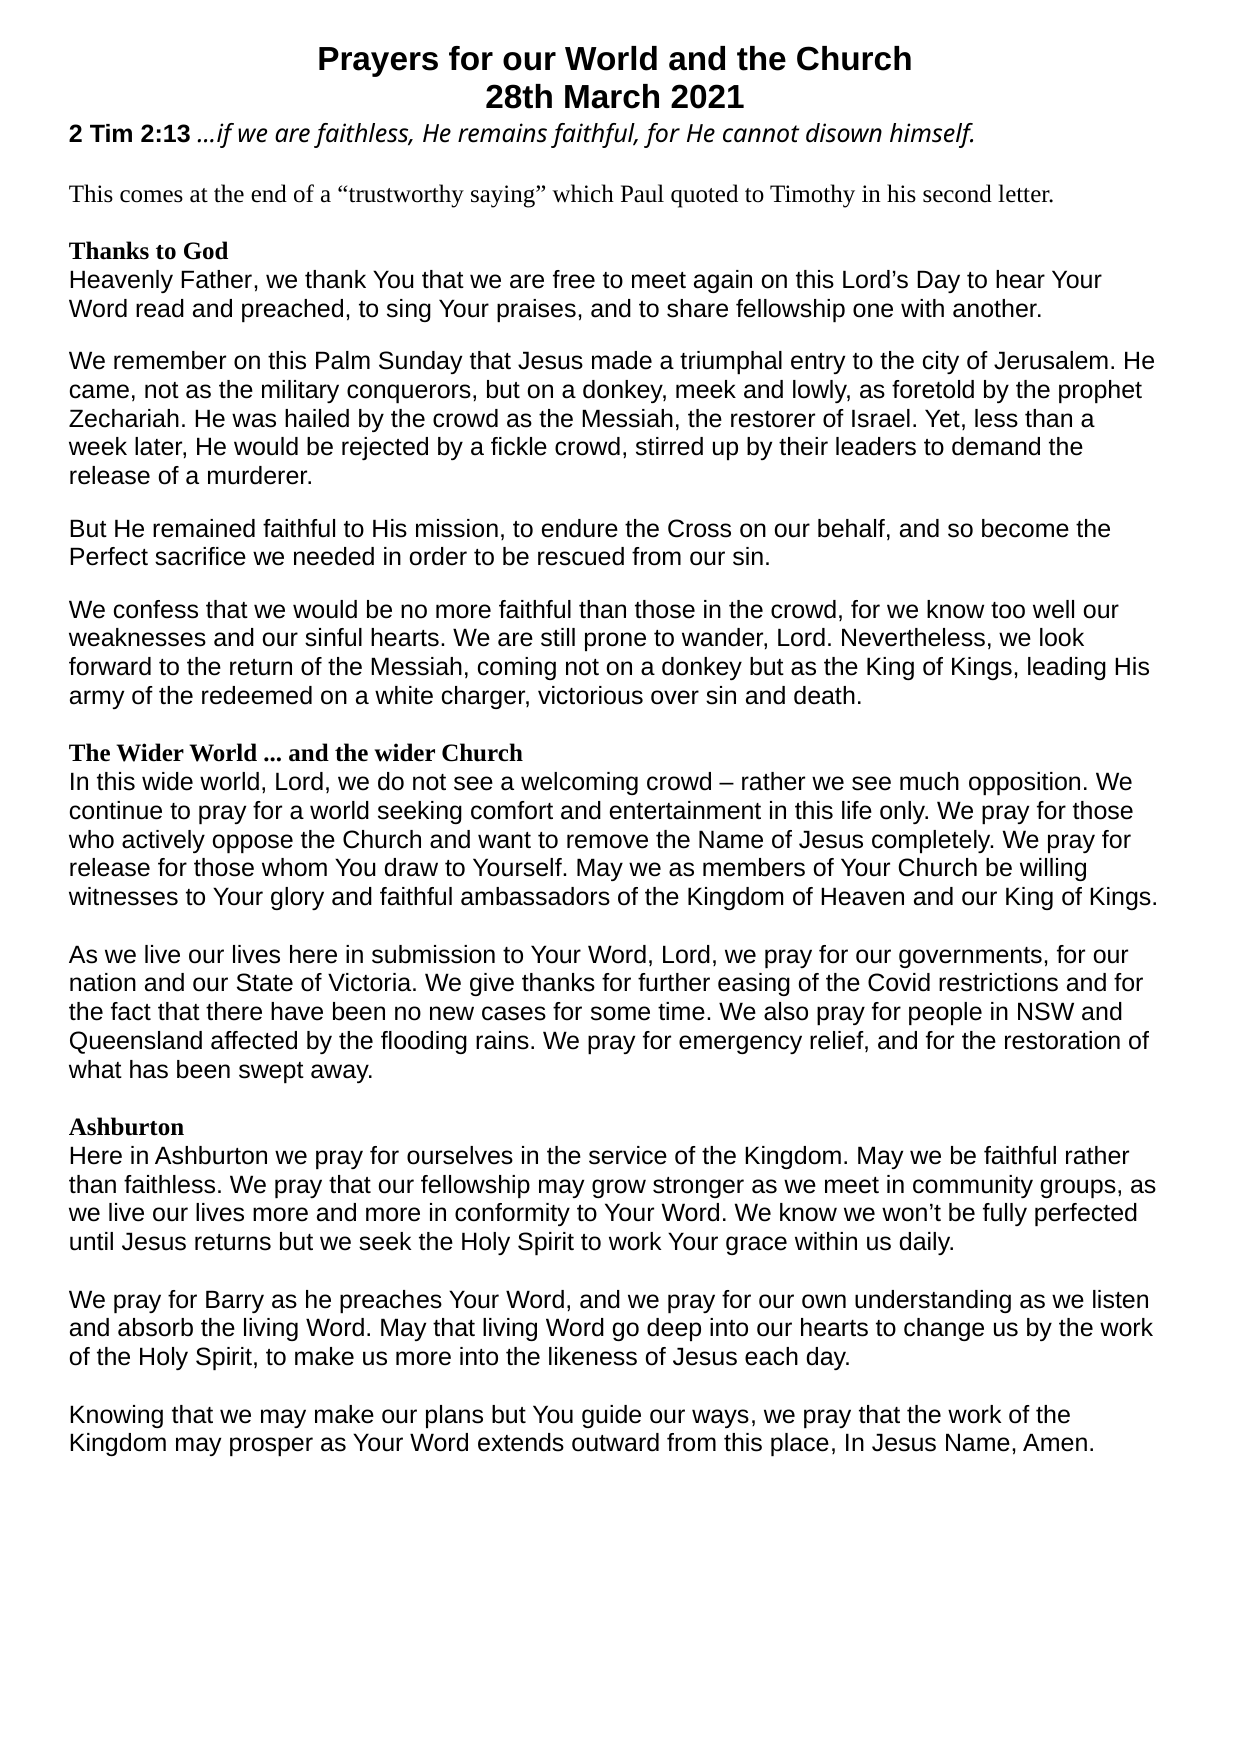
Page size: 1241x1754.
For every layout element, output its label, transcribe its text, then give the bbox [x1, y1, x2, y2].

text Ashburton [69, 1112, 1161, 1141]
text 28th March 2021 [69, 77, 1161, 116]
text Here in Ashburton we pray for ourselves in the service of the Kingdom. May we be faithful rather than faithless. We pray that our fellowship may grow stronger as we meet in community groups, as we live our lives more and more in conformity to Your Word. We know we won’t be fully perfected until Jesus returns but we seek the Holy Spirit to work Your grace within us daily. [69, 1141, 1161, 1256]
text We pray for Barry as he preaches Your Word, and we pray for our own understanding as we listen and absorb the living Word. May that living Word go deep into our hearts to change us by the work of the Holy Spirit, to make us more into the likeness of Jesus each day. [69, 1285, 1161, 1371]
text Prayers for our World and the Church [69, 39, 1161, 77]
text The Wider World ... and the wider Church [69, 738, 1161, 767]
text Knowing that we may make our plans but You guide our ways, we pray that the work of the Kingdom may prosper as Your Word extends outward from this place, In Jesus Name, Amen. [69, 1400, 1161, 1457]
text But He remained faithful to His mission, to endure the Cross on our behalf, and so become the Perfect sacrifice we needed in order to be rescued from our sin. [69, 513, 1161, 571]
text Thanks to God [69, 236, 1161, 265]
text We remember on this Palm Sunday that Jesus made a triumphal entry to the city of Jerusalem. He came, not as the military conquerors, but on a donkey, meek and lowly, as foretold by the prophet Zechariah. He was hailed by the crowd as the Messiah, the restorer of Israel. Yet, less than a week later, He would be rejected by a fickle crowd, stirred up by their leaders to demand the release of a murderer. [69, 346, 1161, 490]
text This comes at the end of a “trustworthy saying” which Paul quoted to Timothy in his second letter. [69, 179, 1161, 207]
text Heavenly Father, we thank You that we are free to meet again on this Lord’s Day to hear Your Word read and preached, to sing Your praises, and to share fellowship one with another. [69, 265, 1161, 322]
text As we live our lives here in submission to Your Word, Lord, we pray for our governments, for our nation and our State of Victoria. We give thanks for further easing of the Covid restrictions and for the fact that there have been no new cases for some time. We also pray for people in NSW and Queensland affected by the flooding rains. We pray for emergency relief, and for the restoration of what has been swept away. [69, 940, 1161, 1083]
text 2 Tim 2:13 ...if we are faithless, He remains faithful, for He cannot disown himself. [69, 116, 1161, 150]
text We confess that we would be no more faithful than those in the crowd, for we know too well our weaknesses and our sinful hearts. We are still prone to wander, Lord. Nevertheless, we look forward to the return of the Messiah, coming not on a donkey but as the King of Kings, leading His army of the redeemed on a white charger, victorious over sin and death. [69, 595, 1161, 710]
text In this wide world, Lord, we do not see a welcoming crowd – rather we see much opposition. We continue to pray for a world seeking comfort and entertainment in this life only. We pray for those who actively oppose the Church and want to remove the Name of Jesus completely. We pray for release for those whom You draw to Yourself. May we as members of Your Church be willing witnesses to Your glory and faithful ambassadors of the Kingdom of Heaven and our King of Kings. [69, 767, 1161, 911]
